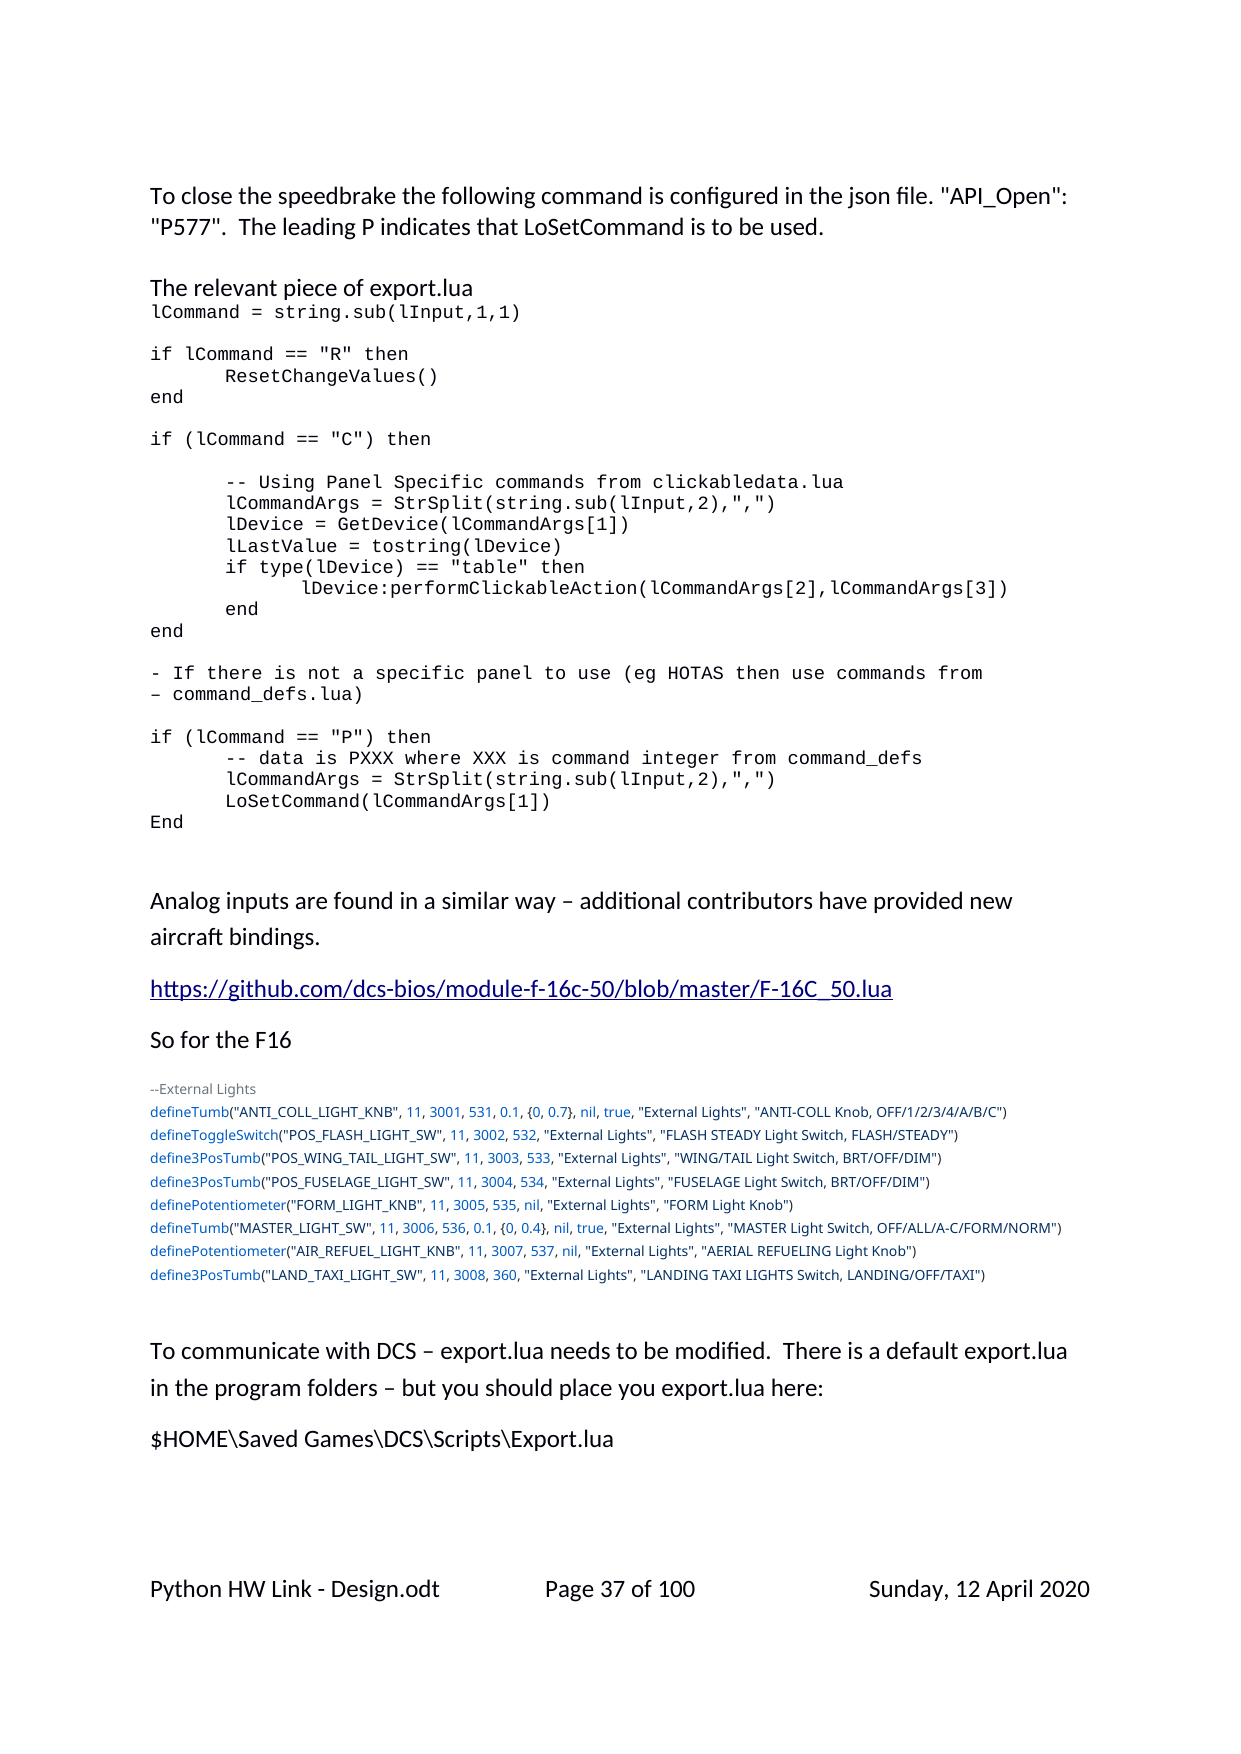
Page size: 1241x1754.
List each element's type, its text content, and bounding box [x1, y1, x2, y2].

text lCommand = string.sub(lInput,1,1) [150, 303, 1090, 324]
text lLastValue = tostring(lDevice) [150, 536, 1090, 558]
text --External Lights [150, 1075, 1090, 1098]
text - If there is not a specific panel to use (eg HOTAS then use commands from [150, 664, 1090, 685]
text define3PosTumb("LAND_TAXI_LIGHT_SW", 11, 3008, 360, "External Lights", "LANDING TAXI LIGHTS Switch, LANDING/OFF/TAXI") [150, 1261, 1090, 1284]
text The relevant piece of export.lua [150, 272, 1090, 303]
text defineTumb("ANTI_COLL_LIGHT_KNB", 11, 3001, 531, 0.1, {0, 0.7}, nil, true, "External Lights", "ANTI-COLL Knob, OFF/1/2/3/4/A/B/C") [150, 1098, 1090, 1121]
text defineTumb("MASTER_LIGHT_SW", 11, 3006, 536, 0.1, {0, 0.4}, nil, true, "External Lights", "MASTER Light Switch, OFF/ALL/A-C/FORM/NORM") [150, 1214, 1090, 1238]
text defineToggleSwitch("POS_FLASH_LIGHT_SW", 11, 3002, 532, "External Lights", "FLASH STEADY Light Switch, FLASH/STEADY") [150, 1121, 1090, 1145]
text -- Using Panel Specific commands from clickabledata.lua [150, 473, 1090, 494]
text end [150, 600, 1090, 621]
text if (lCommand == "C") then [150, 430, 1090, 451]
text lDevice = GetDevice(lCommandArgs[1]) [150, 515, 1090, 536]
text https://github.com/dcs-bios/module-f-16c-50/blob/master/F-16C_50.lua [150, 973, 1090, 1003]
text $HOME\Saved Games\DCS\Scripts\Export.lua [150, 1423, 1090, 1453]
text To communicate with DCS – export.lua needs to be modified. There is a default export.lua in the program folders – but you should place you export.lua here: [150, 1335, 1090, 1402]
text lCommandArgs = StrSplit(string.sub(lInput,2),",") [150, 770, 1090, 791]
text -- data is PXXX where XXX is command integer from command_defs [150, 749, 1090, 770]
text if (lCommand == "P") then [150, 728, 1090, 749]
text define3PosTumb("POS_WING_TAIL_LIGHT_SW", 11, 3003, 533, "External Lights", "WING/TAIL Light Switch, BRT/OFF/DIM") [150, 1145, 1090, 1168]
text end [150, 388, 1090, 409]
text End [150, 813, 1090, 834]
text lCommandArgs = StrSplit(string.sub(lInput,2),",") [150, 494, 1090, 515]
text lDevice:performClickableAction(lCommandArgs[2],lCommandArgs[3]) [150, 579, 1090, 600]
text definePotentiometer("AIR_REFUEL_LIGHT_KNB", 11, 3007, 537, nil, "External Lights", "AERIAL REFUELING Light Knob") [150, 1238, 1090, 1261]
text – command_defs.lua) [150, 685, 1090, 706]
text if type(lDevice) == "table" then [150, 558, 1090, 579]
text ResetChangeValues() [150, 366, 1090, 388]
text Analog inputs are found in a similar way – additional contributors have provided new aircraft bindings. [150, 885, 1090, 952]
text So for the F16 [150, 1024, 1090, 1054]
text define3PosTumb("POS_FUSELAGE_LIGHT_SW", 11, 3004, 534, "External Lights", "FUSELAGE Light Switch, BRT/OFF/DIM") [150, 1168, 1090, 1191]
text To close the speedbrake the following command is configured in the json file. "API_Open": "P577". The leading P indicates that LoSetCommand is to be used. [150, 181, 1090, 242]
text if lCommand == "R" then [150, 345, 1090, 366]
text end [150, 621, 1090, 643]
text definePotentiometer("FORM_LIGHT_KNB", 11, 3005, 535, nil, "External Lights", "FORM Light Knob") [150, 1191, 1090, 1214]
text LoSetCommand(lCommandArgs[1]) [150, 791, 1090, 813]
